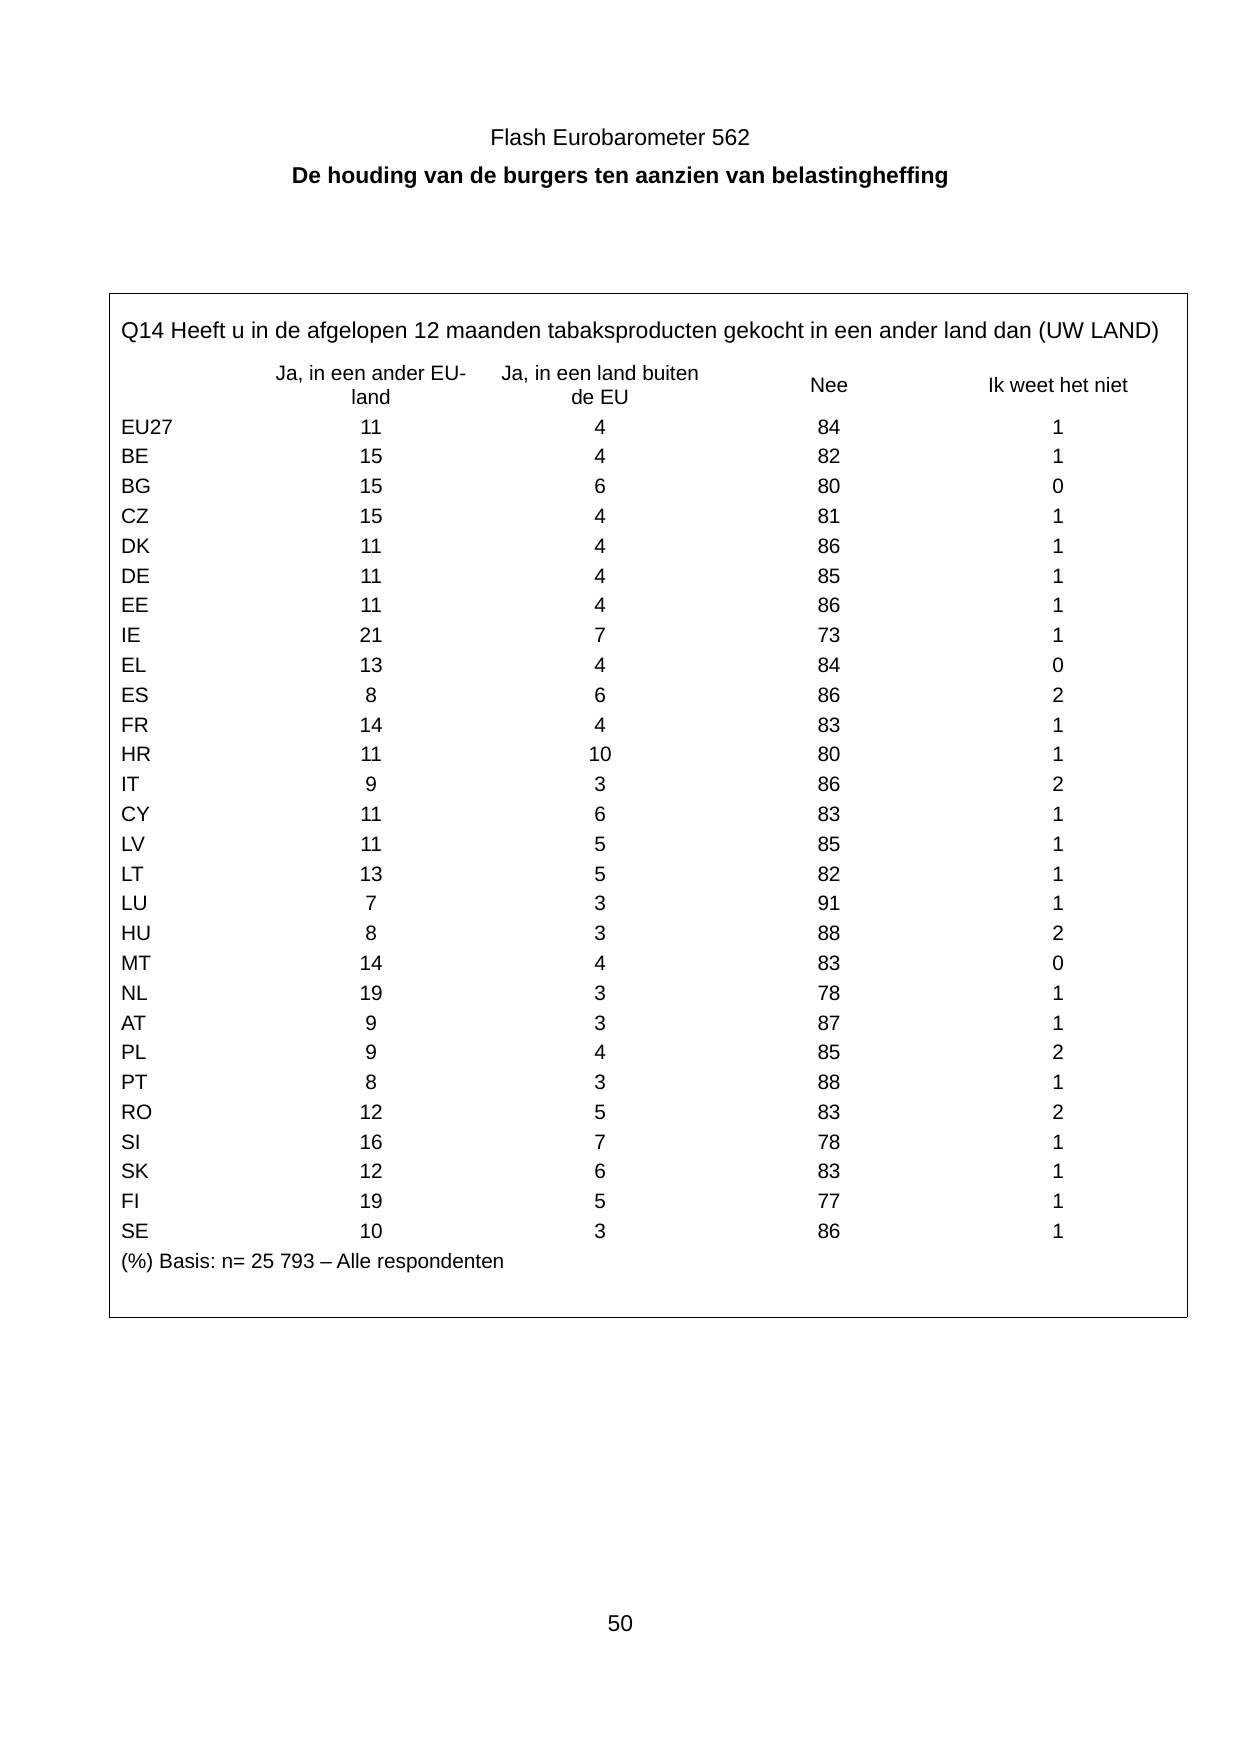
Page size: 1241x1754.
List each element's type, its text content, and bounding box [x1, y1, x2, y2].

table_cell 7 [485, 1127, 714, 1156]
table_cell 6 [485, 471, 714, 501]
table_cell 1 [943, 1127, 1172, 1156]
table_cell 85 [714, 829, 943, 858]
table_cell 9 [256, 769, 485, 799]
table_cell 84 [714, 650, 943, 680]
table_cell 15 [256, 441, 485, 471]
table_cell 85 [714, 1037, 943, 1067]
table_cell 11 [256, 412, 485, 441]
table_cell [118, 358, 256, 412]
table_cell 4 [485, 650, 714, 680]
table_cell PL [118, 1037, 256, 1067]
table_cell 8 [256, 680, 485, 709]
table_cell HR [118, 739, 256, 769]
table_cell 19 [256, 1186, 485, 1216]
table_cell EL [118, 650, 256, 680]
table_cell 5 [485, 859, 714, 888]
table_cell 91 [714, 888, 943, 918]
table_cell 6 [485, 1156, 714, 1186]
table_cell 83 [714, 1156, 943, 1186]
table_cell PT [118, 1067, 256, 1097]
table_cell 1 [943, 829, 1172, 858]
table_cell EU27 [118, 412, 256, 441]
table_cell 83 [714, 1097, 943, 1127]
table_cell 5 [485, 829, 714, 858]
table_cell 0 [943, 471, 1172, 501]
table_cell 3 [485, 918, 714, 948]
table_cell 77 [714, 1186, 943, 1216]
table_cell 1 [943, 1156, 1172, 1186]
table_cell 2 [943, 1097, 1172, 1127]
table_cell 1 [943, 1008, 1172, 1037]
table_cell AT [118, 1008, 256, 1037]
table_cell 80 [714, 739, 943, 769]
table_cell 15 [256, 471, 485, 501]
table_cell 83 [714, 799, 943, 829]
table_cell 1 [943, 888, 1172, 918]
table_cell 4 [485, 590, 714, 620]
table_cell 4 [485, 710, 714, 739]
table_cell 78 [714, 978, 943, 1007]
table_cell 86 [714, 769, 943, 799]
table_cell BG [118, 471, 256, 501]
table_cell 12 [256, 1156, 485, 1186]
table_cell 2 [943, 1037, 1172, 1067]
table_cell 5 [485, 1097, 714, 1127]
table_cell SI [118, 1127, 256, 1156]
table_cell 3 [485, 1216, 714, 1246]
table_cell 84 [714, 412, 943, 441]
table_cell 9 [256, 1037, 485, 1067]
table_cell HU [118, 918, 256, 948]
table_cell Ja, in een land buiten de EU [485, 358, 714, 412]
table_cell 1 [943, 412, 1172, 441]
table_cell 10 [256, 1216, 485, 1246]
table_cell 82 [714, 441, 943, 471]
table_cell 86 [714, 1216, 943, 1246]
table_cell 83 [714, 710, 943, 739]
table_cell Ja, in een ander EU-land [256, 358, 485, 412]
table_cell Ik weet het niet [943, 358, 1172, 412]
table_cell 14 [256, 710, 485, 739]
table_cell 14 [256, 948, 485, 978]
table_cell ES [118, 680, 256, 709]
table_cell 0 [943, 650, 1172, 680]
table_cell 12 [256, 1097, 485, 1127]
table_cell Nee [714, 358, 943, 412]
table_cell 2 [943, 769, 1172, 799]
table_cell CZ [118, 501, 256, 531]
table_cell FR [118, 710, 256, 739]
table_cell 2 [943, 680, 1172, 709]
table_cell 1 [943, 501, 1172, 531]
table_cell 19 [256, 978, 485, 1007]
table_cell MT [118, 948, 256, 978]
table_cell 1 [943, 978, 1172, 1007]
table_cell 1 [943, 1216, 1172, 1246]
table_cell 1 [943, 859, 1172, 888]
table_cell 1 [943, 620, 1172, 650]
table_cell 73 [714, 620, 943, 650]
table_cell 86 [714, 531, 943, 561]
table_cell 87 [714, 1008, 943, 1037]
table_cell IE [118, 620, 256, 650]
table_cell SK [118, 1156, 256, 1186]
table_cell NL [118, 978, 256, 1007]
table_cell IT [118, 769, 256, 799]
table_cell 7 [485, 620, 714, 650]
table_cell 1 [943, 799, 1172, 829]
table_cell 88 [714, 918, 943, 948]
table_cell 7 [256, 888, 485, 918]
table_cell 10 [485, 739, 714, 769]
table_cell 1 [943, 531, 1172, 561]
table_cell RO [118, 1097, 256, 1127]
table_cell 8 [256, 918, 485, 948]
table_cell CY [118, 799, 256, 829]
table_cell 11 [256, 829, 485, 858]
table_cell 86 [714, 590, 943, 620]
table_cell 11 [256, 561, 485, 590]
table_cell DE [118, 561, 256, 590]
table_cell 85 [714, 561, 943, 590]
table_cell 1 [943, 441, 1172, 471]
table_cell 83 [714, 948, 943, 978]
table_cell SE [118, 1216, 256, 1246]
table_cell 5 [485, 1186, 714, 1216]
table_cell 16 [256, 1127, 485, 1156]
table_cell 1 [943, 1186, 1172, 1216]
table_cell FI [118, 1186, 256, 1216]
table_cell 3 [485, 888, 714, 918]
table_cell 3 [485, 769, 714, 799]
table_cell 4 [485, 412, 714, 441]
table_cell 11 [256, 739, 485, 769]
table_cell LU [118, 888, 256, 918]
table_cell 1 [943, 739, 1172, 769]
table_cell EE [118, 590, 256, 620]
table_header Q14 Heeft u in de afgelopen 12 maanden tabaksproducten gekocht in een ander land dan (UW LAND) [118, 302, 1172, 358]
table_cell 3 [485, 1067, 714, 1097]
table_cell 4 [485, 441, 714, 471]
table_cell 1 [943, 1067, 1172, 1097]
table_cell 81 [714, 501, 943, 531]
table_cell LT [118, 859, 256, 888]
table_cell 21 [256, 620, 485, 650]
table_cell LV [118, 829, 256, 858]
table_cell 4 [485, 531, 714, 561]
table_cell DK [118, 531, 256, 561]
table_cell 1 [943, 561, 1172, 590]
table_cell 4 [485, 948, 714, 978]
table_cell 4 [485, 501, 714, 531]
table_cell 9 [256, 1008, 485, 1037]
table_cell 82 [714, 859, 943, 888]
table_cell 8 [256, 1067, 485, 1097]
table_cell 11 [256, 590, 485, 620]
table_cell 80 [714, 471, 943, 501]
table_cell 11 [256, 531, 485, 561]
table_cell 11 [256, 799, 485, 829]
table_cell 13 [256, 650, 485, 680]
table_cell 78 [714, 1127, 943, 1156]
table_cell 1 [943, 710, 1172, 739]
table_cell 6 [485, 799, 714, 829]
table_cell 1 [943, 590, 1172, 620]
table_cell 4 [485, 561, 714, 590]
table_cell 88 [714, 1067, 943, 1097]
table_cell 4 [485, 1037, 714, 1067]
table_cell 15 [256, 501, 485, 531]
table_cell 2 [943, 918, 1172, 948]
table_cell 3 [485, 1008, 714, 1037]
table_cell BE [118, 441, 256, 471]
table_cell 86 [714, 680, 943, 709]
table_cell (%) Basis: n= 25 793 – Alle respondenten [118, 1246, 1172, 1276]
table_cell 13 [256, 859, 485, 888]
table_cell 0 [943, 948, 1172, 978]
table_cell 3 [485, 978, 714, 1007]
table_cell 6 [485, 680, 714, 709]
